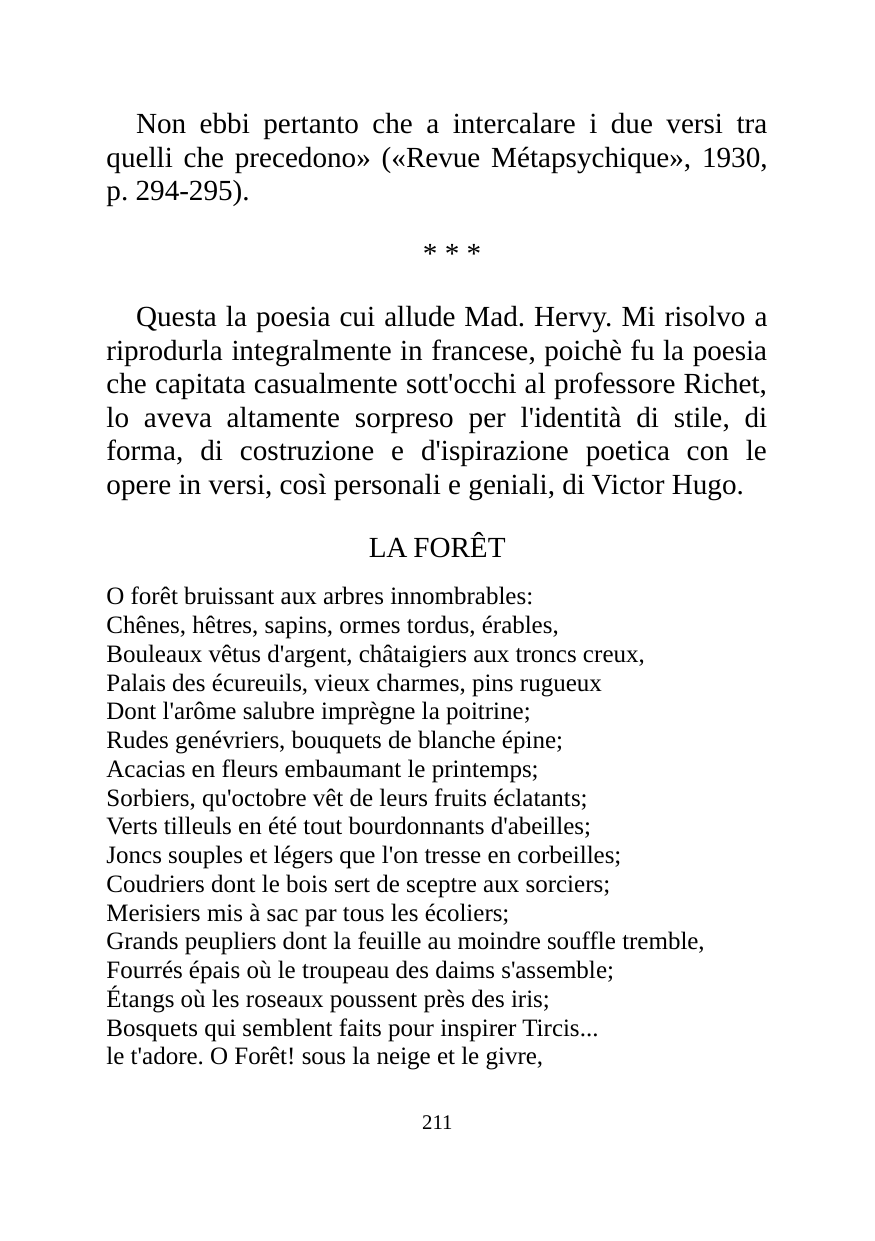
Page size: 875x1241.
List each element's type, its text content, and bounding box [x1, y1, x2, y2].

text LA FORÊT [106, 530, 768, 564]
text * * * [106, 236, 768, 270]
text O forêt bruissant aux arbres innombrables: Chênes, hêtres, sapins, ormes tordus, érables, Bouleaux vêtus d'argent, châtaigiers aux troncs creux, Palais des écureuils, vieux charmes, pins rugueux Dont l'arôme salubre imprègne la poitrine; Rudes genévriers, bouquets de blanche épine; Acacias en fleurs embaumant le printemps; Sorbiers, qu'octobre vêt de leurs fruits éclatants; Verts tilleuls en été tout bourdonnants d'abeilles; Joncs souples et légers que l'on tresse en corbeilles; Coudriers dont le bois sert de sceptre aux sorciers; Merisiers mis à sac par tous les écoliers; Grands peupliers dont la feuille au moindre souffle tremble, Fourrés épais où le troupeau des daims s'assemble; Étangs où les roseaux poussent près des iris; Bosquets qui semblent faits pour inspirer Tircis... le t'adore. O Forêt! sous la neige et le givre, [106, 581, 768, 1070]
text Non ebbi pertanto che a intercalare i due versi tra quelli che precedono» («Revue Métapsychique», 1930, p. 294-295). [106, 106, 768, 207]
text Questa la poesia cui allude Mad. Hervy. Mi risolvo a riprodurla integralmente in francese, poichè fu la poesia che capitata casualmente sott'occhi al professore Richet, lo aveva altamente sorpreso per l'identità di stile, di forma, di costruzione e d'ispirazione poetica con le opere in versi, così personali e geniali, di Victor Hugo. [106, 299, 768, 501]
